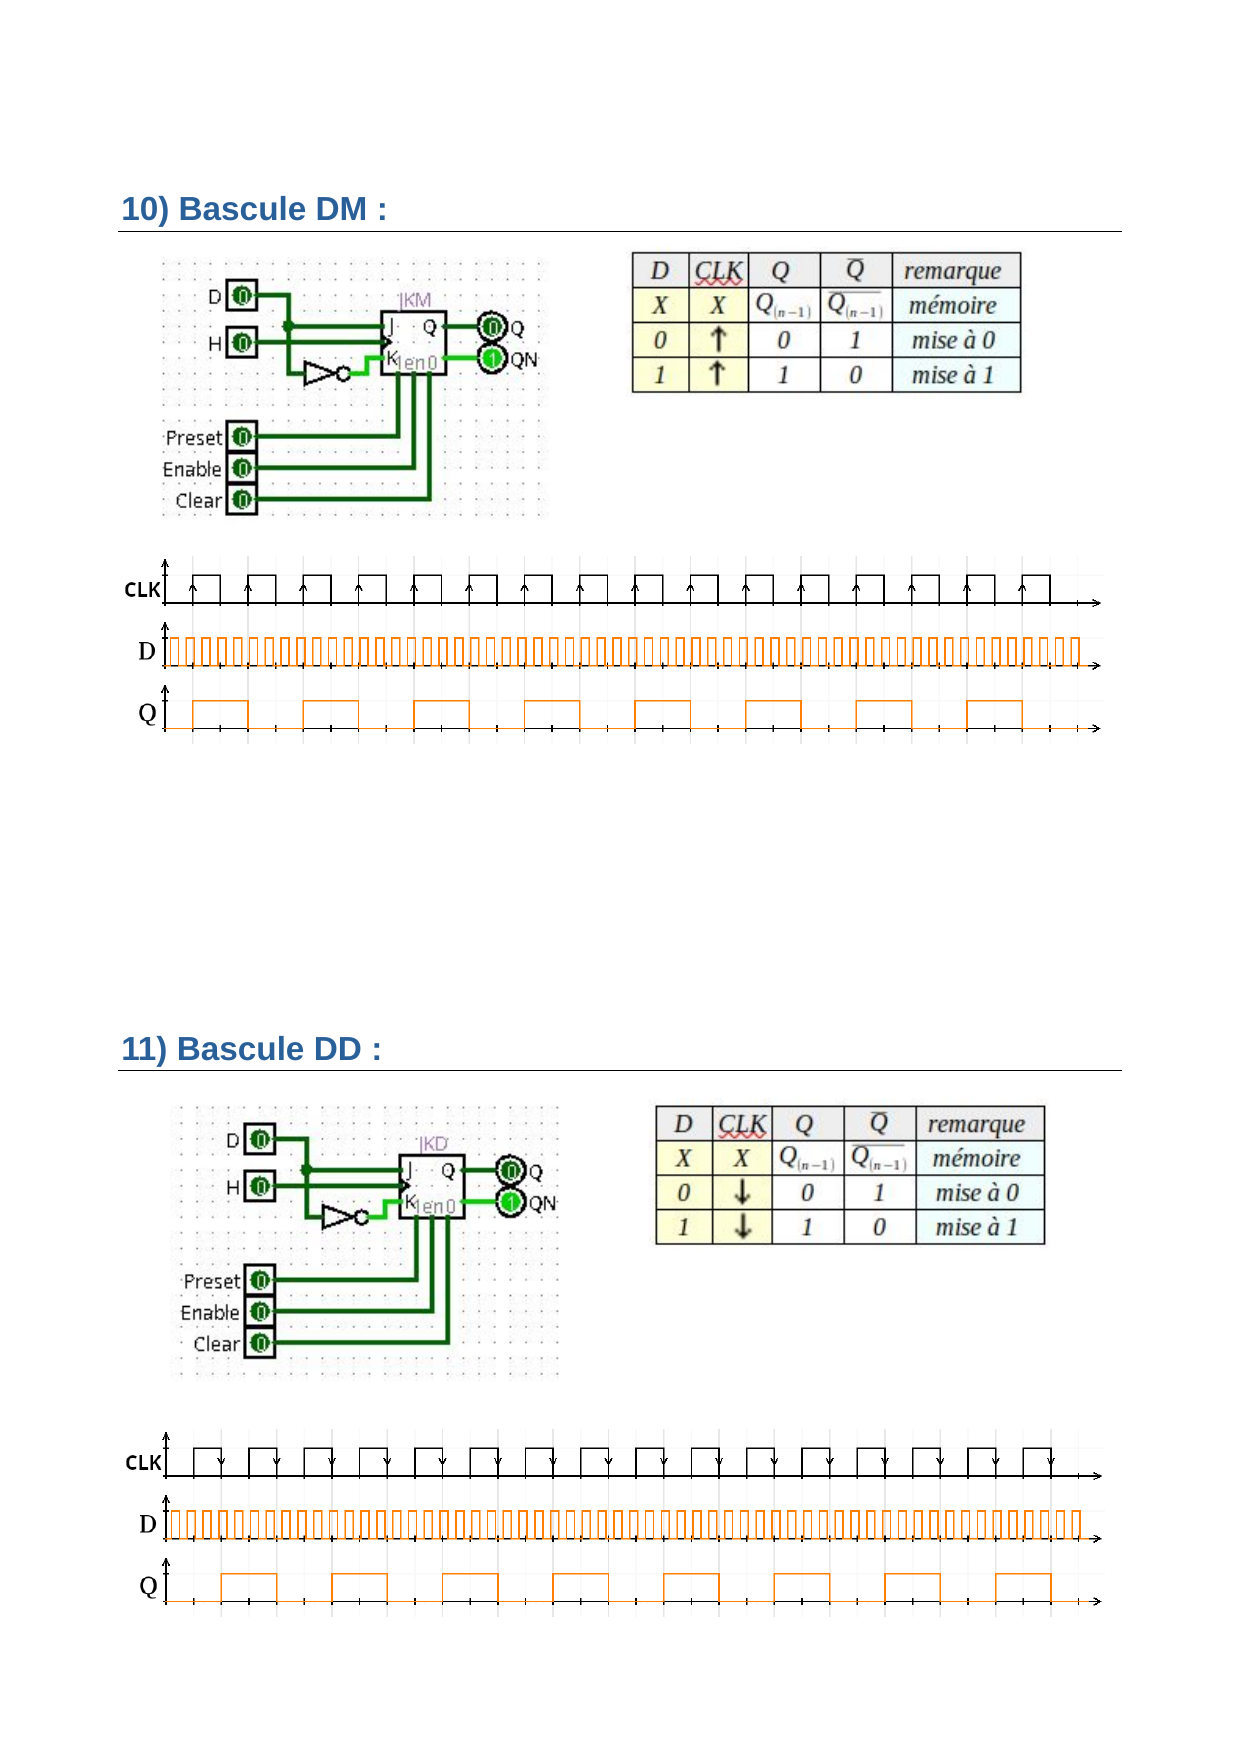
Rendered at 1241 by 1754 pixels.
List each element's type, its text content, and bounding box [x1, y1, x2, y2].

picture [118, 257, 1123, 744]
picture [648, 1098, 1055, 1256]
picture [170, 1093, 571, 1389]
picture [119, 1402, 1124, 1617]
subtitle 11) Bascule DD : [118, 1026, 1122, 1070]
subtitle 10) Bascule DM : [118, 187, 1122, 231]
picture [626, 247, 1028, 401]
